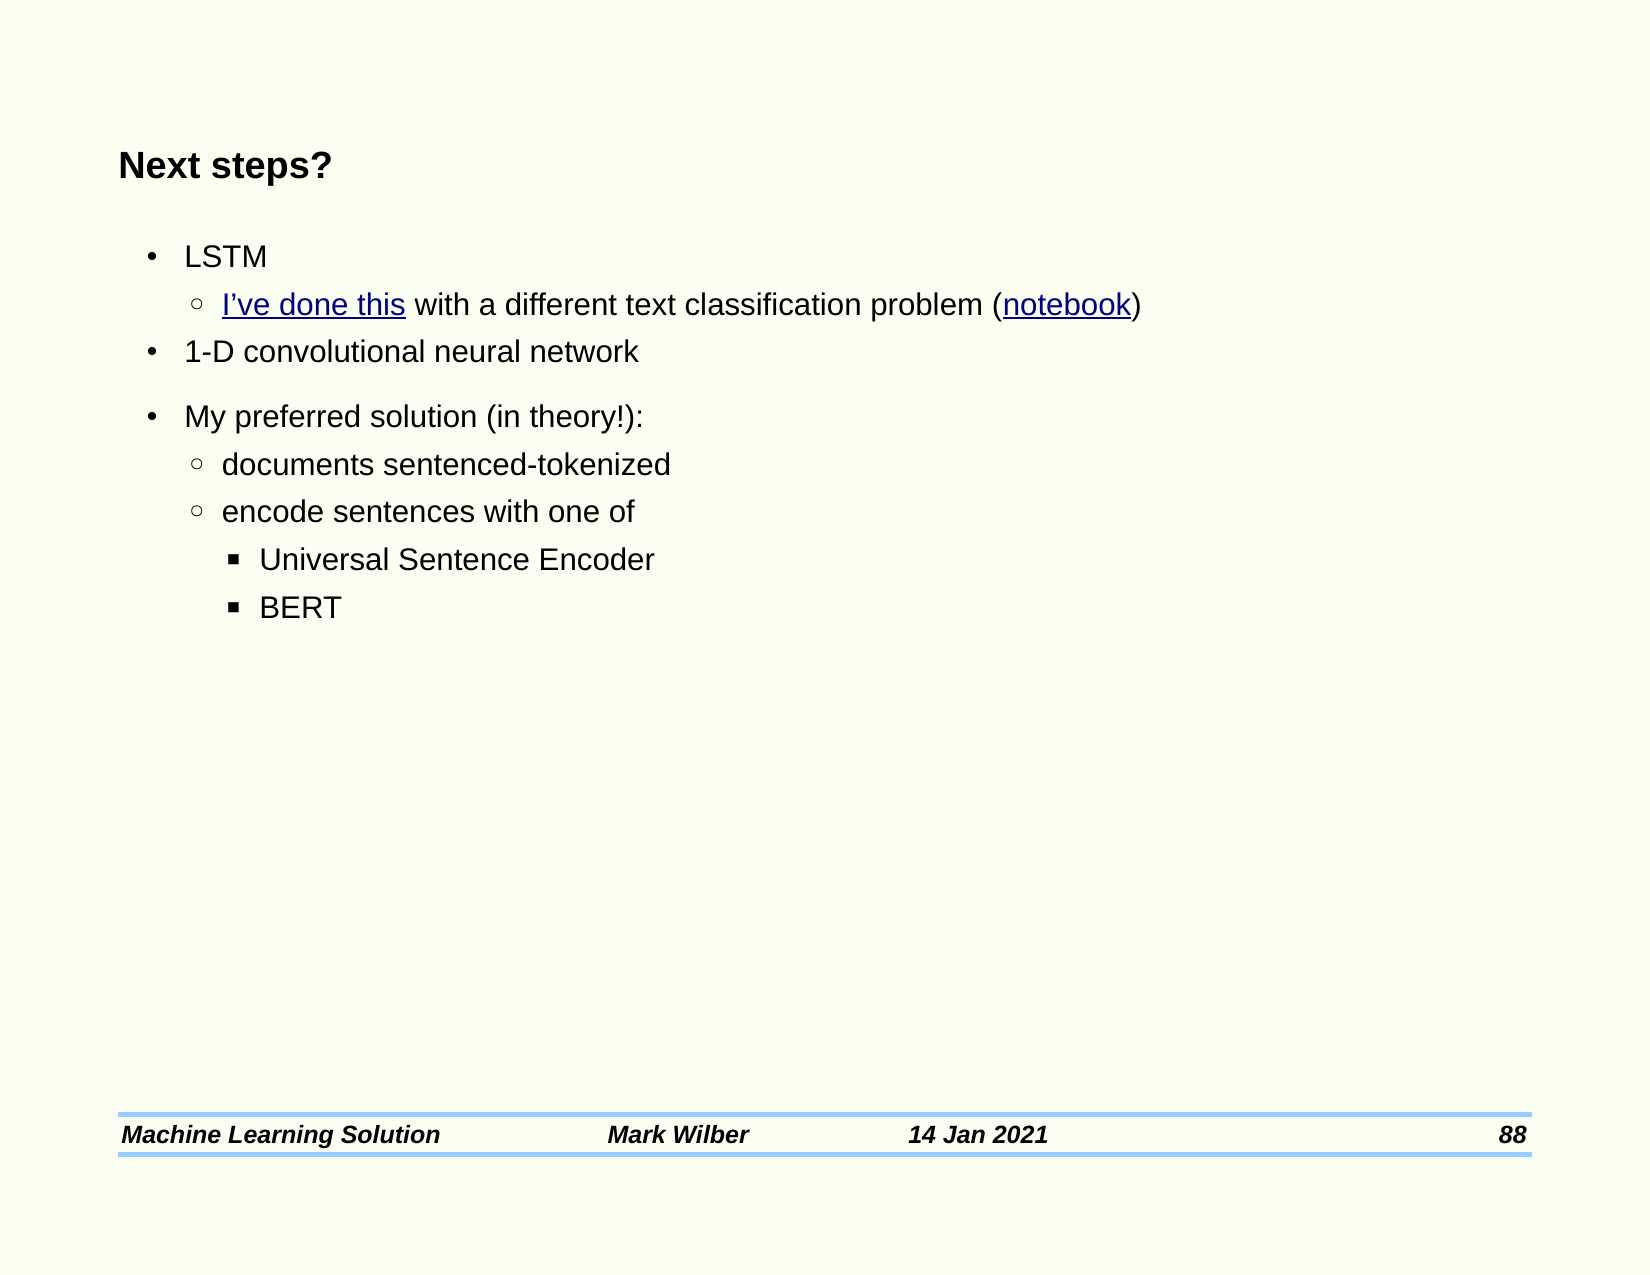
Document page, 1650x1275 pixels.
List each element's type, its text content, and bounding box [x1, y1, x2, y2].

list LSTM [147, 238, 1532, 274]
list 1-D convolutional neural network [147, 333, 1532, 370]
list BERT [222, 589, 1532, 625]
list Universal Sentence Encoder [222, 541, 1532, 577]
list encode sentences with one of [184, 493, 1532, 529]
list I’ve done this with a different text classification problem (notebook) [184, 286, 1532, 322]
list My preferred solution (in theory!): [147, 398, 1532, 434]
subtitle Next steps? [118, 143, 1532, 187]
list documents sentenced-tokenized [184, 446, 1532, 482]
